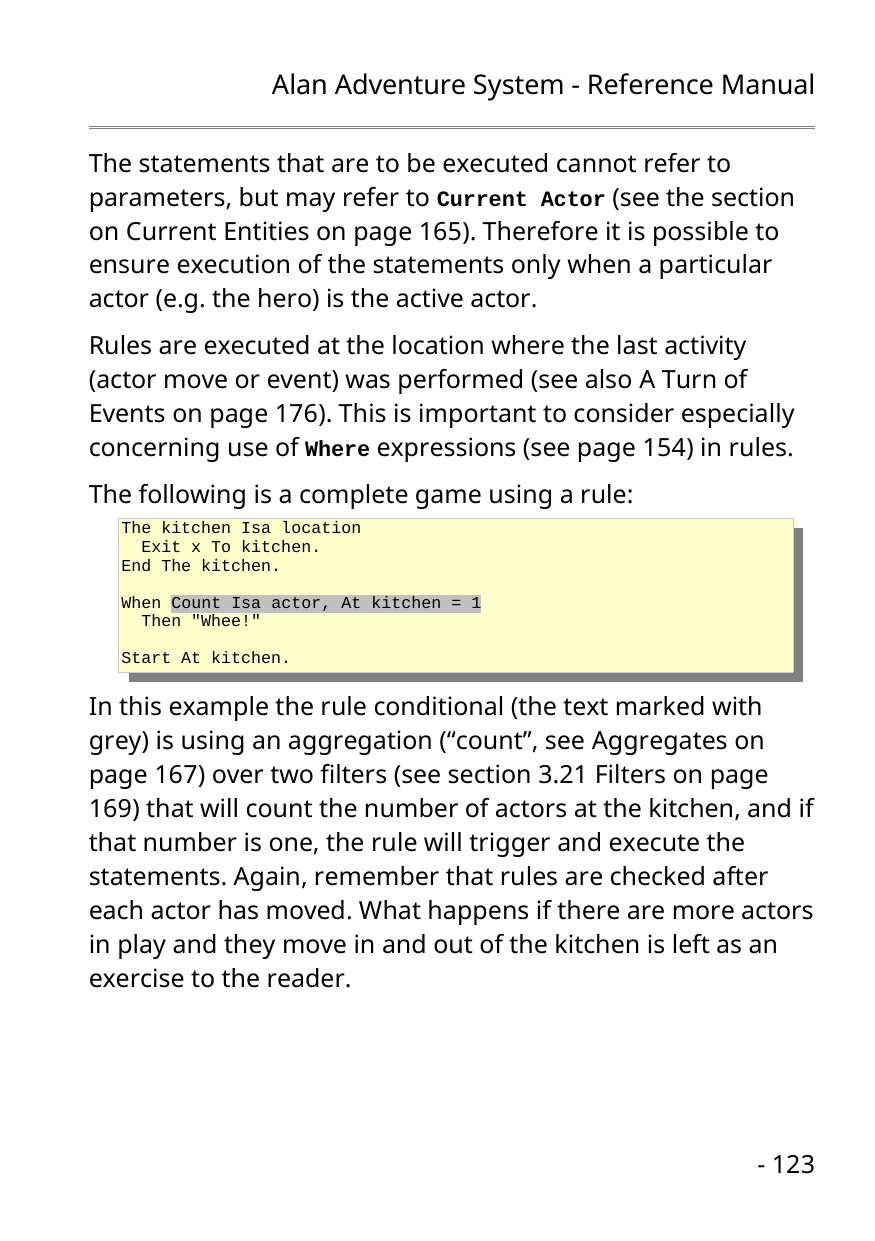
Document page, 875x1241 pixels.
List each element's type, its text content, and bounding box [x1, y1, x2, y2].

text Then "Whee!" [119, 610, 793, 629]
text Exit x To kitchen. [119, 536, 793, 554]
text When Count Isa actor, At kitchen = 1 [119, 592, 793, 610]
text In this example the rule conditional (the text marked with grey) is using an aggregation (“count”, see Aggregates on page 132) over two filters (see section 3.21 Filters on page 133) that will count the number of actors at the kitchen, and if that number is one, the rule will trigger and execute the statements. Again, remember that rules are checked after each actor has moved. What happens if there are more actors in play and they move in and out of the kitchen is left as an exercise to the reader. [88, 689, 815, 994]
text Rules are executed at the location where the last activity (actor move or event) was performed (see also A Turn of Events on page 142). This is important to consider especially concerning use of Where expressions (see page 122) in rules. [88, 328, 815, 464]
text The kitchen Isa location [119, 519, 793, 536]
text End The kitchen. [119, 554, 793, 573]
text Start At kitchen. [119, 647, 793, 672]
text The following is a complete game using a rule: [88, 477, 815, 511]
text The statements that are to be executed cannot refer to parameters, but may refer to Current Actor (see the section on Current Entities on page 130). Therefore it is possible to ensure execution of the statements only when a particular actor (e.g. the hero) is the active actor. [88, 146, 815, 315]
